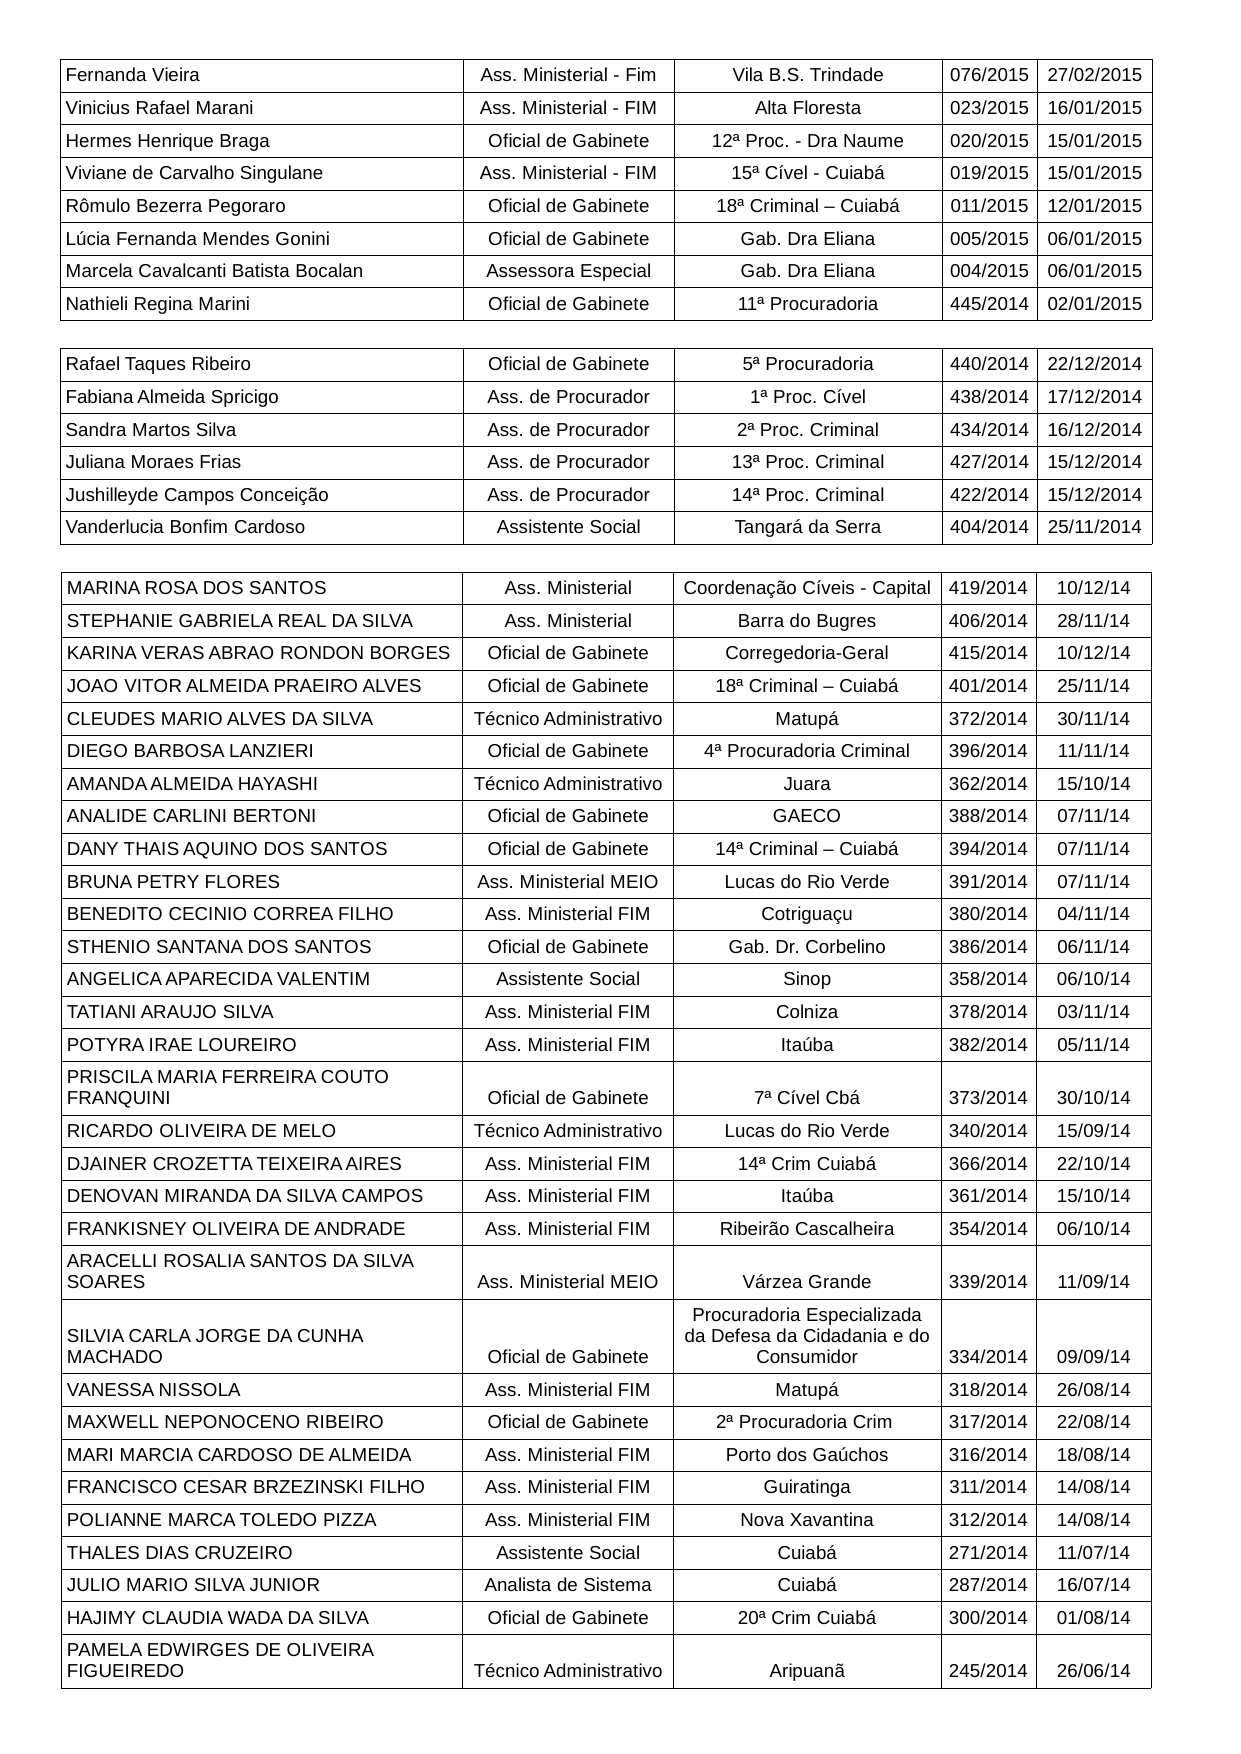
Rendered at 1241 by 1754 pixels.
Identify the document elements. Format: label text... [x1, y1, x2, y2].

table_cell ANALIDE CARLINI BERTONI [62, 801, 462, 833]
table_cell 4ª Procuradoria Criminal [674, 736, 941, 767]
table_cell 18ª Criminal – Cuiabá [674, 671, 941, 702]
table_cell Ass. Ministerial MEIO [463, 1246, 673, 1298]
table_cell Ass. Ministerial [463, 605, 673, 637]
table_cell TATIANI ARAUJO SILVA [62, 997, 462, 1028]
table_cell DJAINER CROZETTA TEIXEIRA AIRES [62, 1148, 462, 1180]
table_cell 271/2014 [942, 1537, 1036, 1569]
table_cell 15ª Cível - Cuiabá [675, 158, 942, 189]
table_cell 378/2014 [942, 997, 1036, 1028]
table_cell 16/01/2015 [1038, 93, 1152, 124]
table_cell 18ª Criminal – Cuiabá [675, 191, 942, 222]
table_cell 372/2014 [942, 703, 1036, 735]
table_cell Ass. Ministerial FIM [463, 1029, 673, 1061]
table_cell 15/12/2014 [1038, 480, 1152, 511]
table_header MARINA ROSA DOS SANTOS [62, 573, 462, 604]
table_cell Alta Floresta [675, 93, 942, 124]
table_cell 312/2014 [942, 1505, 1036, 1536]
table_header 440/2014 [943, 349, 1037, 381]
table_cell 401/2014 [942, 671, 1036, 702]
table_cell 318/2014 [942, 1374, 1036, 1406]
table_cell 11ª Procuradoria [675, 288, 942, 320]
table_cell 427/2014 [943, 447, 1037, 478]
table_cell Hermes Henrique Braga [61, 125, 463, 157]
table_cell DIEGO BARBOSA LANZIERI [62, 736, 462, 767]
table_cell 17/12/2014 [1038, 382, 1152, 413]
table_cell 311/2014 [942, 1472, 1036, 1504]
table_cell Rômulo Bezerra Pegoraro [61, 191, 463, 222]
table_cell 06/10/14 [1037, 964, 1151, 996]
table_cell 14/08/14 [1037, 1505, 1151, 1536]
table_cell 14/08/14 [1037, 1472, 1151, 1504]
table_cell 380/2014 [942, 899, 1036, 930]
table_cell POLIANNE MARCA TOLEDO PIZZA [62, 1505, 462, 1536]
table_cell 22/08/14 [1037, 1407, 1151, 1438]
table_header Rafael Taques Ribeiro [61, 349, 463, 381]
table_cell 317/2014 [942, 1407, 1036, 1438]
table_cell Oficial de Gabinete [463, 1602, 673, 1634]
table_cell 06/01/2015 [1038, 256, 1152, 287]
table_cell Guiratinga [674, 1472, 941, 1504]
table_cell Oficial de Gabinete [463, 638, 673, 669]
table_cell 020/2015 [943, 125, 1037, 157]
table_cell 245/2014 [942, 1635, 1036, 1688]
table_cell Itaúba [674, 1181, 941, 1212]
table_cell SILVIA CARLA JORGE DA CUNHA MACHADO [62, 1300, 462, 1373]
table_cell Corregedoria-Geral [674, 638, 941, 669]
table_cell Assessora Especial [464, 256, 674, 287]
table_cell Oficial de Gabinete [463, 736, 673, 767]
table_cell Porto dos Gaúchos [674, 1440, 941, 1471]
table_cell Várzea Grande [674, 1246, 941, 1298]
table_cell 26/06/14 [1037, 1635, 1151, 1688]
table_cell 434/2014 [943, 414, 1037, 446]
table_cell 1ª Proc. Cível [675, 382, 942, 413]
table_cell Ass. Ministerial FIM [463, 1213, 673, 1245]
table_cell Nova Xavantina [674, 1505, 941, 1536]
table_cell Fabiana Almeida Spricigo [61, 382, 463, 413]
table_cell Ass. Ministerial FIM [463, 1181, 673, 1212]
table_cell 12ª Proc. - Dra Naume [675, 125, 942, 157]
table_cell Oficial de Gabinete [463, 801, 673, 833]
table_cell 16/12/2014 [1038, 414, 1152, 446]
table_cell 10/12/14 [1037, 638, 1151, 669]
table_cell Assistente Social [463, 964, 673, 996]
table_cell Técnico Administrativo [463, 1635, 673, 1688]
table_header Fernanda Vieira [61, 60, 463, 92]
table_cell Vinicius Rafael Marani [61, 93, 463, 124]
table_cell 07/11/14 [1037, 801, 1151, 833]
table_cell AMANDA ALMEIDA HAYASHI [62, 769, 462, 800]
table_cell 7ª Cível Cbá [674, 1062, 941, 1114]
table_cell GAECO [674, 801, 941, 833]
table_cell Cotriguaçu [674, 899, 941, 930]
table_cell Lucas do Rio Verde [674, 1116, 941, 1147]
table_cell 15/12/2014 [1038, 447, 1152, 478]
table_cell 358/2014 [942, 964, 1036, 996]
table_cell Oficial de Gabinete [463, 931, 673, 963]
table_cell 15/10/14 [1037, 1181, 1151, 1212]
table_cell Oficial de Gabinete [463, 834, 673, 865]
table_cell 03/11/14 [1037, 997, 1151, 1028]
table_cell 25/11/2014 [1038, 512, 1152, 544]
table_cell Gab. Dr. Corbelino [674, 931, 941, 963]
table_cell Juara [674, 769, 941, 800]
table_cell Juliana Moraes Frias [61, 447, 463, 478]
table_cell Sinop [674, 964, 941, 996]
table_cell Ass. Ministerial - FIM [464, 158, 674, 189]
table_cell Ass. Ministerial FIM [463, 899, 673, 930]
table_header Vila B.S. Trindade [675, 60, 942, 92]
table_cell 340/2014 [942, 1116, 1036, 1147]
table_cell Ass. de Procurador [464, 447, 674, 478]
table_cell STEPHANIE GABRIELA REAL DA SILVA [62, 605, 462, 637]
table_header 5ª Procuradoria [675, 349, 942, 381]
table_cell Lucas do Rio Verde [674, 866, 941, 898]
table_cell Viviane de Carvalho Singulane [61, 158, 463, 189]
table_cell 438/2014 [943, 382, 1037, 413]
table_header 076/2015 [943, 60, 1037, 92]
table_cell Vanderlucia Bonfim Cardoso [61, 512, 463, 544]
table_header 419/2014 [942, 573, 1036, 604]
table_cell Ass. Ministerial MEIO [463, 866, 673, 898]
table_cell 354/2014 [942, 1213, 1036, 1245]
table_cell DENOVAN MIRANDA DA SILVA CAMPOS [62, 1181, 462, 1212]
table_cell 004/2015 [943, 256, 1037, 287]
table_cell DANY THAIS AQUINO DOS SANTOS [62, 834, 462, 865]
table_cell RICARDO OLIVEIRA DE MELO [62, 1116, 462, 1147]
table_cell 362/2014 [942, 769, 1036, 800]
table_cell PAMELA EDWIRGES DE OLIVEIRA FIGUEIREDO [62, 1635, 462, 1688]
table_cell VANESSA NISSOLA [62, 1374, 462, 1406]
table_cell BRUNA PETRY FLORES [62, 866, 462, 898]
table_cell Sandra Martos Silva [61, 414, 463, 446]
table_cell 361/2014 [942, 1181, 1036, 1212]
table_cell 15/01/2015 [1038, 125, 1152, 157]
table_cell Ass. Ministerial FIM [463, 1472, 673, 1504]
table_cell 396/2014 [942, 736, 1036, 767]
table_cell Barra do Bugres [674, 605, 941, 637]
table_cell 07/11/14 [1037, 834, 1151, 865]
table_cell 16/07/14 [1037, 1570, 1151, 1601]
table_cell 11/07/14 [1037, 1537, 1151, 1569]
table_cell 366/2014 [942, 1148, 1036, 1180]
table_cell 339/2014 [942, 1246, 1036, 1298]
table_header 10/12/14 [1037, 573, 1151, 604]
table_cell 18/08/14 [1037, 1440, 1151, 1471]
table_cell 019/2015 [943, 158, 1037, 189]
table_cell Matupá [674, 1374, 941, 1406]
table_header 22/12/2014 [1038, 349, 1152, 381]
table_cell 02/01/2015 [1038, 288, 1152, 320]
table_cell ANGELICA APARECIDA VALENTIM [62, 964, 462, 996]
table_cell Oficial de Gabinete [464, 191, 674, 222]
table_cell MAXWELL NEPONOCENO RIBEIRO [62, 1407, 462, 1438]
table_cell Colniza [674, 997, 941, 1028]
table_cell Matupá [674, 703, 941, 735]
table_cell Ass. Ministerial FIM [463, 1440, 673, 1471]
table_cell Marcela Cavalcanti Batista Bocalan [61, 256, 463, 287]
table_cell Gab. Dra Eliana [675, 256, 942, 287]
table_cell Procuradoria Especializada da Defesa da Cidadania e do Consumidor [674, 1300, 941, 1373]
table_cell Técnico Administrativo [463, 703, 673, 735]
table_cell 005/2015 [943, 223, 1037, 255]
table_header Oficial de Gabinete [464, 349, 674, 381]
table_cell 382/2014 [942, 1029, 1036, 1061]
table_cell Ass. Ministerial FIM [463, 997, 673, 1028]
table_cell 14ª Crim Cuiabá [674, 1148, 941, 1180]
table_cell Itaúba [674, 1029, 941, 1061]
table_cell 023/2015 [943, 93, 1037, 124]
table_cell 01/08/14 [1037, 1602, 1151, 1634]
table_header Ass. Ministerial [463, 573, 673, 604]
table_cell 13ª Proc. Criminal [675, 447, 942, 478]
table_cell 04/11/14 [1037, 899, 1151, 930]
table_cell 14ª Proc. Criminal [675, 480, 942, 511]
table_cell ARACELLI ROSALIA SANTOS DA SILVA SOARES [62, 1246, 462, 1298]
table_cell Técnico Administrativo [463, 769, 673, 800]
table_cell 287/2014 [942, 1570, 1036, 1601]
table_cell 09/09/14 [1037, 1300, 1151, 1373]
table_cell 14ª Criminal – Cuiabá [674, 834, 941, 865]
table_cell POTYRA IRAE LOUREIRO [62, 1029, 462, 1061]
table_cell 415/2014 [942, 638, 1036, 669]
table_cell 391/2014 [942, 866, 1036, 898]
table_cell Cuiabá [674, 1570, 941, 1601]
table_cell MARI MARCIA CARDOSO DE ALMEIDA [62, 1440, 462, 1471]
table_cell Lúcia Fernanda Mendes Gonini [61, 223, 463, 255]
table_cell 30/11/14 [1037, 703, 1151, 735]
table_cell FRANKISNEY OLIVEIRA DE ANDRADE [62, 1213, 462, 1245]
table_cell Ass. de Procurador [464, 480, 674, 511]
table_cell 07/11/14 [1037, 866, 1151, 898]
table_cell Aripuanã [674, 1635, 941, 1688]
table_cell Técnico Administrativo [463, 1116, 673, 1147]
table_cell 445/2014 [943, 288, 1037, 320]
table_cell 20ª Crim Cuiabá [674, 1602, 941, 1634]
table_header Coordenação Cíveis - Capital [674, 573, 941, 604]
table_cell 15/01/2015 [1038, 158, 1152, 189]
table_cell KARINA VERAS ABRAO RONDON BORGES [62, 638, 462, 669]
table_cell 394/2014 [942, 834, 1036, 865]
table_cell 30/10/14 [1037, 1062, 1151, 1114]
table_cell BENEDITO CECINIO CORREA FILHO [62, 899, 462, 930]
table_cell Nathieli Regina Marini [61, 288, 463, 320]
table_cell Gab. Dra Eliana [675, 223, 942, 255]
table_cell Oficial de Gabinete [464, 223, 674, 255]
table_cell 15/09/14 [1037, 1116, 1151, 1147]
table_cell JOAO VITOR ALMEIDA PRAEIRO ALVES [62, 671, 462, 702]
table_cell 28/11/14 [1037, 605, 1151, 637]
table_cell 404/2014 [943, 512, 1037, 544]
table_header 27/02/2015 [1038, 60, 1152, 92]
table_cell 2ª Procuradoria Crim [674, 1407, 941, 1438]
table_cell THALES DIAS CRUZEIRO [62, 1537, 462, 1569]
table_cell Ass. de Procurador [464, 382, 674, 413]
table_cell 334/2014 [942, 1300, 1036, 1373]
table_cell HAJIMY CLAUDIA WADA DA SILVA [62, 1602, 462, 1634]
table_cell Ass. Ministerial FIM [463, 1374, 673, 1406]
table_header Ass. Ministerial - Fim [464, 60, 674, 92]
table_cell Cuiabá [674, 1537, 941, 1569]
table_cell Oficial de Gabinete [463, 671, 673, 702]
table_cell 12/01/2015 [1038, 191, 1152, 222]
table_cell Ass. Ministerial FIM [463, 1148, 673, 1180]
table_cell 26/08/14 [1037, 1374, 1151, 1406]
table_cell FRANCISCO CESAR BRZEZINSKI FILHO [62, 1472, 462, 1504]
table_cell 25/11/14 [1037, 671, 1151, 702]
table_cell 05/11/14 [1037, 1029, 1151, 1061]
table_cell 388/2014 [942, 801, 1036, 833]
table_cell Oficial de Gabinete [464, 288, 674, 320]
table_cell PRISCILA MARIA FERREIRA COUTO FRANQUINI [62, 1062, 462, 1114]
table_cell STHENIO SANTANA DOS SANTOS [62, 931, 462, 963]
table_cell Oficial de Gabinete [463, 1062, 673, 1114]
table_cell 386/2014 [942, 931, 1036, 963]
table_cell Analista de Sistema [463, 1570, 673, 1601]
table_cell 300/2014 [942, 1602, 1036, 1634]
table_cell 316/2014 [942, 1440, 1036, 1471]
table_cell Ribeirão Cascalheira [674, 1213, 941, 1245]
table_cell 2ª Proc. Criminal [675, 414, 942, 446]
table_cell Assistente Social [463, 1537, 673, 1569]
table_cell 422/2014 [943, 480, 1037, 511]
table_cell Oficial de Gabinete [464, 125, 674, 157]
table_cell 406/2014 [942, 605, 1036, 637]
table_cell Assistente Social [464, 512, 674, 544]
table_cell CLEUDES MARIO ALVES DA SILVA [62, 703, 462, 735]
table_cell Oficial de Gabinete [463, 1300, 673, 1373]
table_cell 11/11/14 [1037, 736, 1151, 767]
table_cell 15/10/14 [1037, 769, 1151, 800]
table_cell Oficial de Gabinete [463, 1407, 673, 1438]
table_cell Jushilleyde Campos Conceição [61, 480, 463, 511]
table_cell 06/01/2015 [1038, 223, 1152, 255]
table_cell 373/2014 [942, 1062, 1036, 1114]
table_cell 22/10/14 [1037, 1148, 1151, 1180]
table_cell 011/2015 [943, 191, 1037, 222]
table_cell 06/10/14 [1037, 1213, 1151, 1245]
table_cell Tangará da Serra [675, 512, 942, 544]
table_cell 11/09/14 [1037, 1246, 1151, 1298]
table_cell 06/11/14 [1037, 931, 1151, 963]
table_cell Ass. de Procurador [464, 414, 674, 446]
table_cell JULIO MARIO SILVA JUNIOR [62, 1570, 462, 1601]
table_cell Ass. Ministerial - FIM [464, 93, 674, 124]
table_cell Ass. Ministerial FIM [463, 1505, 673, 1536]
